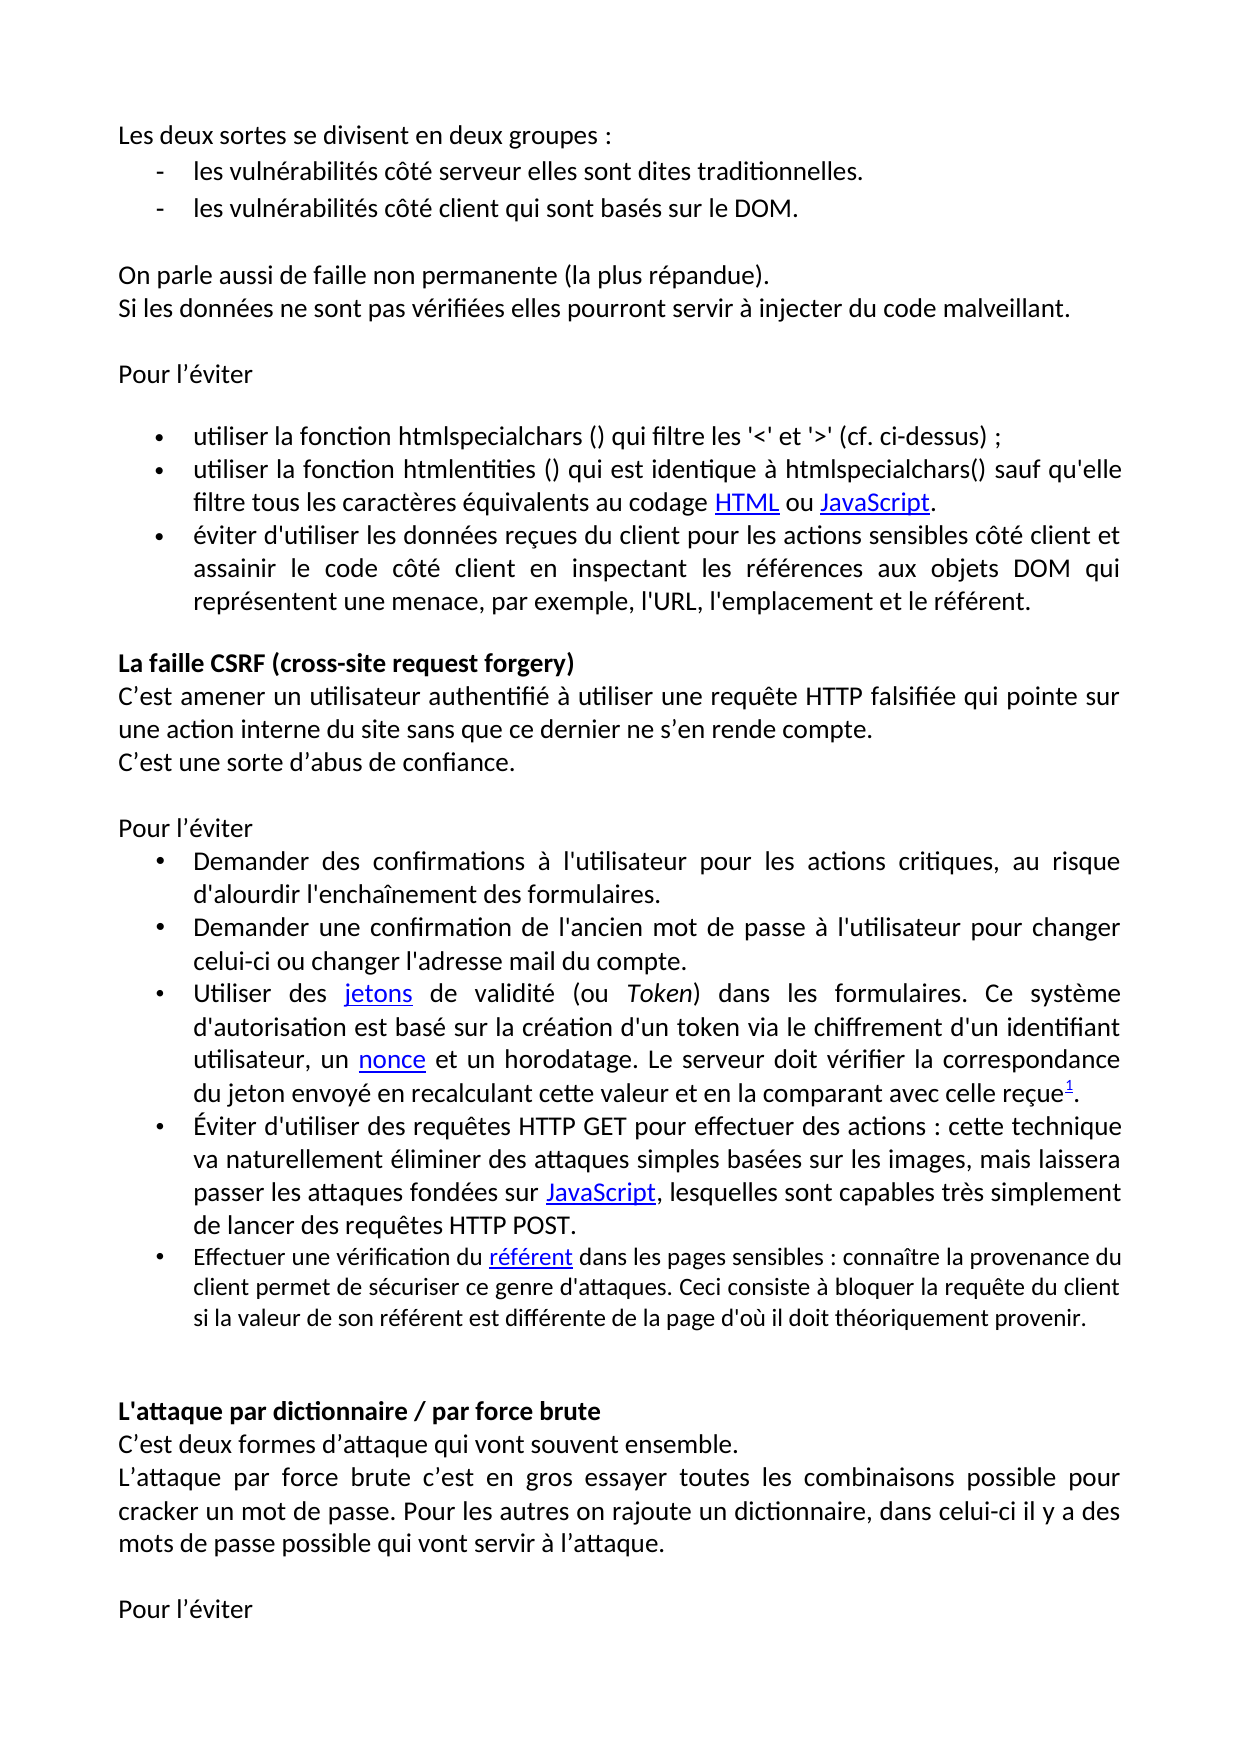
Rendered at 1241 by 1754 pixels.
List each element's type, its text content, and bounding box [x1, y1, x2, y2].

list Demander une confirmation de l'ancien mot de passe à l'utilisateur pour changer celui-ci ou changer l'adresse mail du compte. [156, 911, 1122, 977]
text Si les données ne sont pas vérifiées elles pourront servir à injecter du code malveillant. [118, 291, 1122, 324]
list Utiliser des jetons de validité (ou Token) dans les formulaires. Ce système d'autorisation est basé sur la création d'un token via le chiffrement d'un identifiant utilisateur, un nonce et un horodatage. Le serveur doit vérifier la correspondance du jeton envoyé en recalculant cette valeur et en la comparant avec celle reçue1. [156, 977, 1122, 1109]
list les vulnérabilités côté serveur elles sont dites traditionnelles. [156, 151, 1122, 188]
text L’attaque par force brute c’est en gros essayer toutes les combinaisons possible pour cracker un mot de passe. Pour les autres on rajoute un dictionnaire, dans celui-ci il y a des mots de passe possible qui vont servir à l’attaque. [118, 1461, 1122, 1560]
list éviter d'utiliser les données reçues du client pour les actions sensibles côté client et assainir le code côté client en inspectant les références aux objets DOM qui représentent une menace, par exemple, l'URL, l'emplacement et le référent. [156, 518, 1122, 617]
text Pour l’éviter [118, 1593, 1122, 1626]
text On parle aussi de faille non permanente (la plus répandue). [118, 258, 1122, 291]
list Éviter d'utiliser des requêtes HTTP GET pour effectuer des actions : cette technique va naturellement éliminer des attaques simples basées sur les images, mais laissera passer les attaques fondées sur JavaScript, lesquelles sont capables très simplement de lancer des requêtes HTTP POST. [156, 1109, 1122, 1241]
text C’est une sorte d’abus de confiance. [118, 746, 1122, 778]
list Demander des confirmations à l'utilisateur pour les actions critiques, au risque d'alourdir l'enchaînement des formulaires. [156, 844, 1122, 911]
text La faille CSRF (cross-site request forgery) [118, 646, 1122, 679]
text L'attaque par dictionnaire / par force brute [118, 1394, 1122, 1428]
text C’est amener un utilisateur authentifié à utiliser une requête HTTP falsifiée qui pointe sur une action interne du site sans que ce dernier ne s’en rende compte. [118, 679, 1122, 746]
text Pour l’éviter [118, 812, 1122, 844]
list les vulnérabilités côté client qui sont basés sur le DOM. [156, 188, 1122, 225]
text C’est deux formes d’attaque qui vont souvent ensemble. [118, 1428, 1122, 1461]
list utiliser la fonction htmlspecialchars ()​ qui filtre les '<' et '>' (cf. ci-dessus) ; [156, 419, 1122, 452]
list Effectuer une vérification du référent dans les pages sensibles : connaître la provenance du client permet de sécuriser ce genre d'attaques. Ceci consiste à bloquer la requête du client si la valeur de son référent est différente de la page d'où il doit théoriquement provenir. [156, 1241, 1122, 1332]
list utiliser la fonction htmlentities ()​ qui est identique à htmlspecialchars()​ sauf qu'elle filtre tous les caractères équivalents au codage HTML ou JavaScript. [156, 452, 1122, 518]
text Pour l’éviter [118, 357, 1122, 390]
text Les deux sortes se divisent en deux groupes : [118, 118, 1122, 151]
